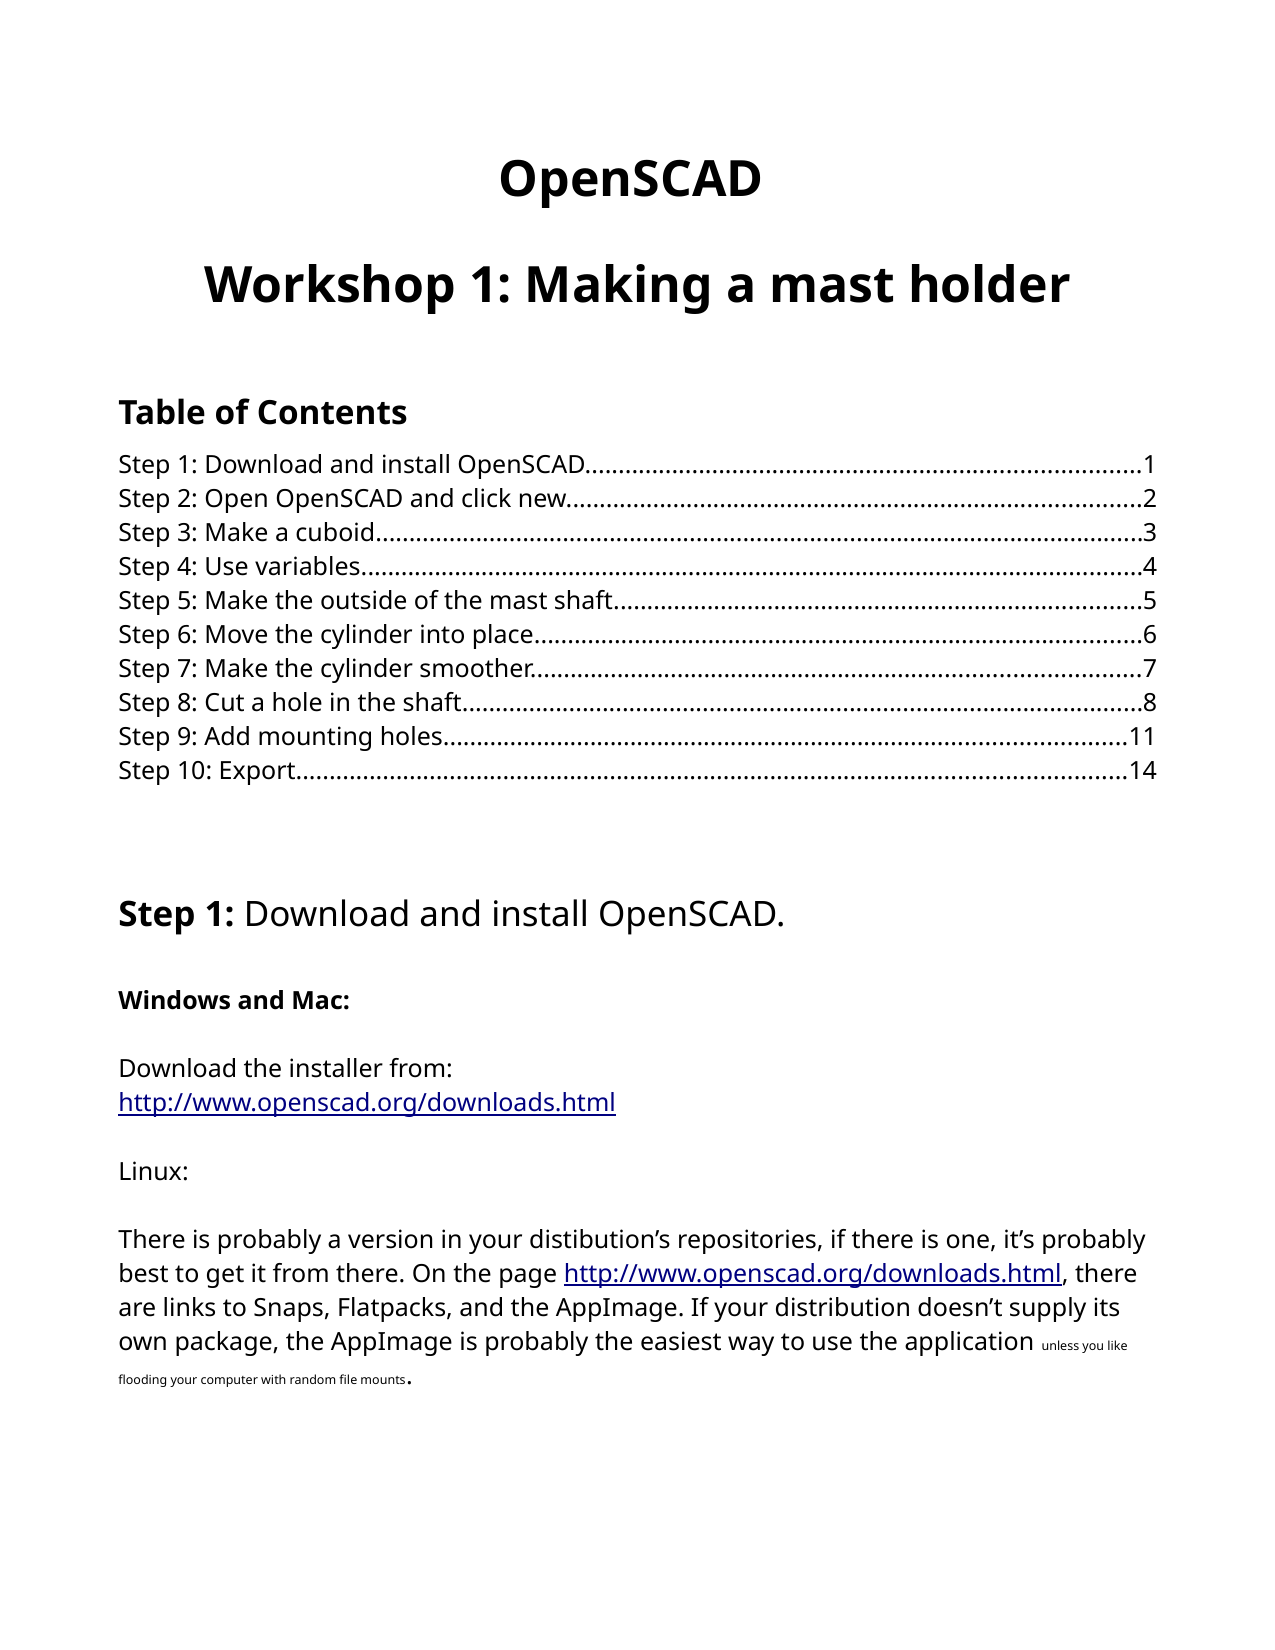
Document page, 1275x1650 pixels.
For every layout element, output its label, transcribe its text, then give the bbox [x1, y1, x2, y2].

title Workshop 1: Making a mast holder [118, 249, 1157, 317]
text Step 1: Download and install OpenSCAD. 1 [118, 446, 1157, 480]
text http://www.openscad.org/downloads.html [118, 1085, 1157, 1119]
text Step 4: Use variables. 4 [118, 548, 1157, 583]
text Step 6: Move the cylinder into place. 6 [118, 617, 1157, 651]
text Step 2: Open OpenSCAD and click new. 2 [118, 480, 1157, 514]
text Step 9: Add mounting holes 11 [118, 719, 1157, 753]
text Step 3: Make a cuboid 3 [118, 514, 1157, 548]
text Download the installer from: [118, 1051, 1157, 1085]
subtitle Table of Contents [118, 388, 1157, 434]
text Step 7: Make the cylinder smoother. 7 [118, 651, 1157, 685]
text Windows and Mac: [118, 983, 1157, 1017]
text Linux: [118, 1153, 1157, 1187]
subtitle Step 1: Download and install OpenSCAD. [118, 889, 1157, 936]
text Step 8: Cut a hole in the shaft. 8 [118, 685, 1157, 719]
text Step 10: Export 14 [118, 753, 1157, 787]
text There is probably a version in your distibution’s repositories, if there is one, it’s probably best to get it from there. On the page http://www.openscad.org/downloads.html, there are links to Snaps, Flatpacks, and the AppImage. If your distribution doesn’t supply its own package, the AppImage is probably the easiest way to use the application unless you like flooding your computer with random file mounts. [118, 1221, 1157, 1392]
text Step 5: Make the outside of the mast shaft. 5 [118, 583, 1157, 617]
title OpenSCAD [118, 143, 1157, 211]
